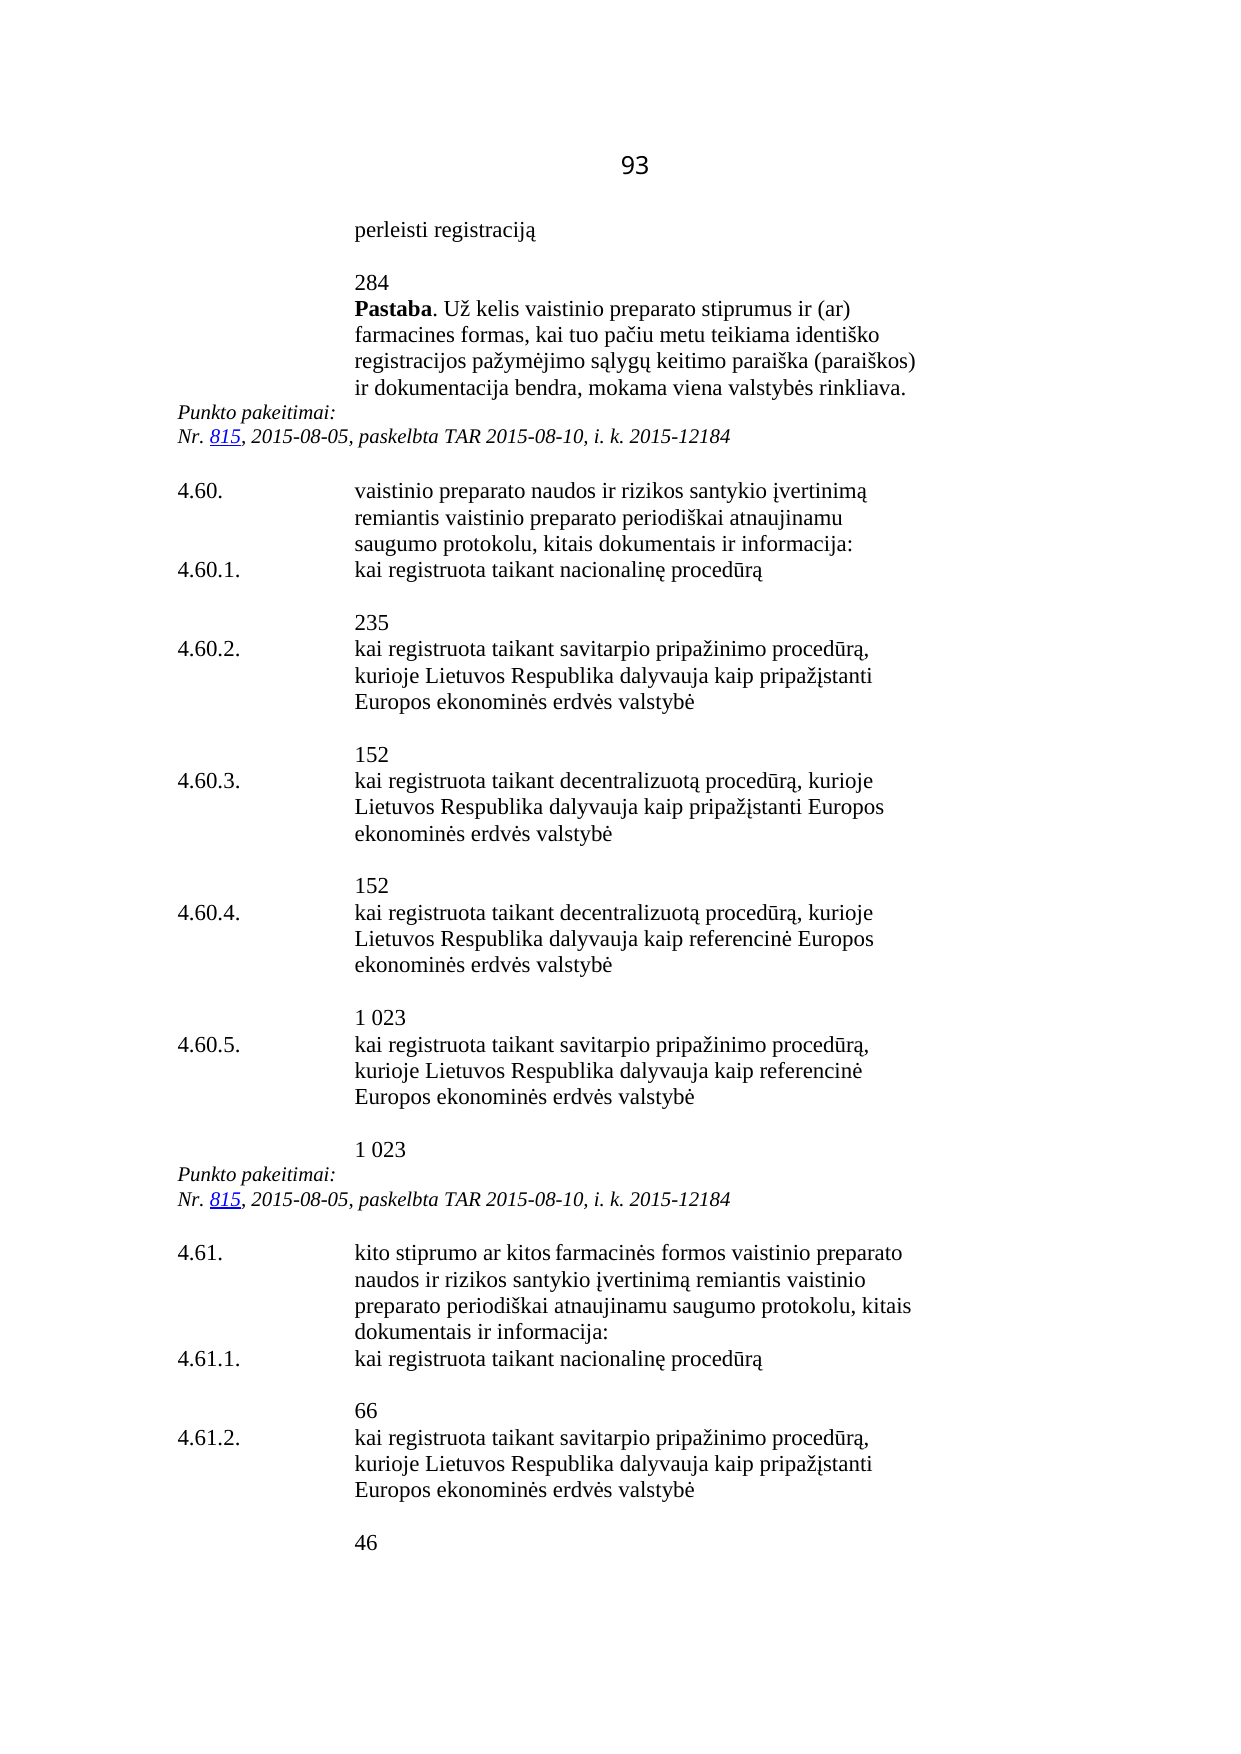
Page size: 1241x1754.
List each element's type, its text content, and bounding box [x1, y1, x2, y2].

text kurioje Lietuvos Respublika dalyvauja kaip referencinė [354, 1057, 945, 1083]
text kurioje Lietuvos Respublika dalyvauja kaip pripažįstanti [354, 662, 945, 688]
text 4.60.1. kai registruota taikant nacionalinę procedūrą 235 [177, 556, 945, 635]
text Nr. 815, 2015-08-05, paskelbta TAR 2015-08-10, i. k. 2015-12184 [177, 1186, 1093, 1211]
text 4.60.3. kai registruota taikant decentralizuotą procedūrą, kurioje [177, 767, 945, 793]
text dokumentais ir informacija: [354, 1318, 945, 1345]
text ekonominės erdvės valstybė 152 [354, 820, 945, 899]
text registracijos pažymėjimo sąlygų keitimo paraiška (paraiškos) [354, 348, 945, 374]
text naudos ir rizikos santykio įvertinimą remiantis vaistinio [354, 1266, 945, 1292]
text preparato periodiškai atnaujinamu saugumo protokolu, kitais [354, 1292, 945, 1318]
text 4.61. kito stiprumo ar kitos farmacinės formos vaistinio preparato [177, 1239, 945, 1266]
text 4.60. vaistinio preparato naudos ir rizikos santykio įvertinimą [177, 477, 945, 503]
text Punkto pakeitimai: [177, 400, 1093, 424]
text Europos ekonominės erdvės valstybė 1 023 [354, 1083, 945, 1162]
text Europos ekonominės erdvės valstybė 46 [354, 1476, 945, 1556]
text perleisti registraciją 284 [354, 216, 945, 295]
text 4.60.2. kai registruota taikant savitarpio pripažinimo procedūrą, [177, 635, 945, 662]
text remiantis vaistinio preparato periodiškai atnaujinamu [354, 503, 945, 530]
text 4.60.5. kai registruota taikant savitarpio pripažinimo procedūrą, [177, 1031, 945, 1057]
text saugumo protokolu, kitais dokumentais ir informacija: [354, 530, 945, 556]
text Lietuvos Respublika dalyvauja kaip referencinė Europos [354, 925, 945, 952]
text farmacines formas, kai tuo pačiu metu teikiama identiško [354, 321, 945, 348]
text Punkto pakeitimai: [177, 1162, 1093, 1186]
text Europos ekonominės erdvės valstybė 152 [354, 688, 945, 767]
text 4.61.1. kai registruota taikant nacionalinę procedūrą 66 [177, 1345, 945, 1424]
text ekonominės erdvės valstybė 1 023 [354, 952, 945, 1031]
text Lietuvos Respublika dalyvauja kaip pripažįstanti Europos [354, 793, 945, 820]
text ir dokumentacija bendra, mokama viena valstybės rinkliava. [354, 374, 945, 400]
text 4.61.2. kai registruota taikant savitarpio pripažinimo procedūrą, [177, 1424, 945, 1450]
text Nr. 815, 2015-08-05, paskelbta TAR 2015-08-10, i. k. 2015-12184 [177, 424, 1093, 448]
text kurioje Lietuvos Respublika dalyvauja kaip pripažįstanti [354, 1450, 945, 1476]
text 4.60.4. kai registruota taikant decentralizuotą procedūrą, kurioje [177, 899, 945, 925]
text Pastaba. Už kelis vaistinio preparato stiprumus ir (ar) [354, 295, 945, 321]
